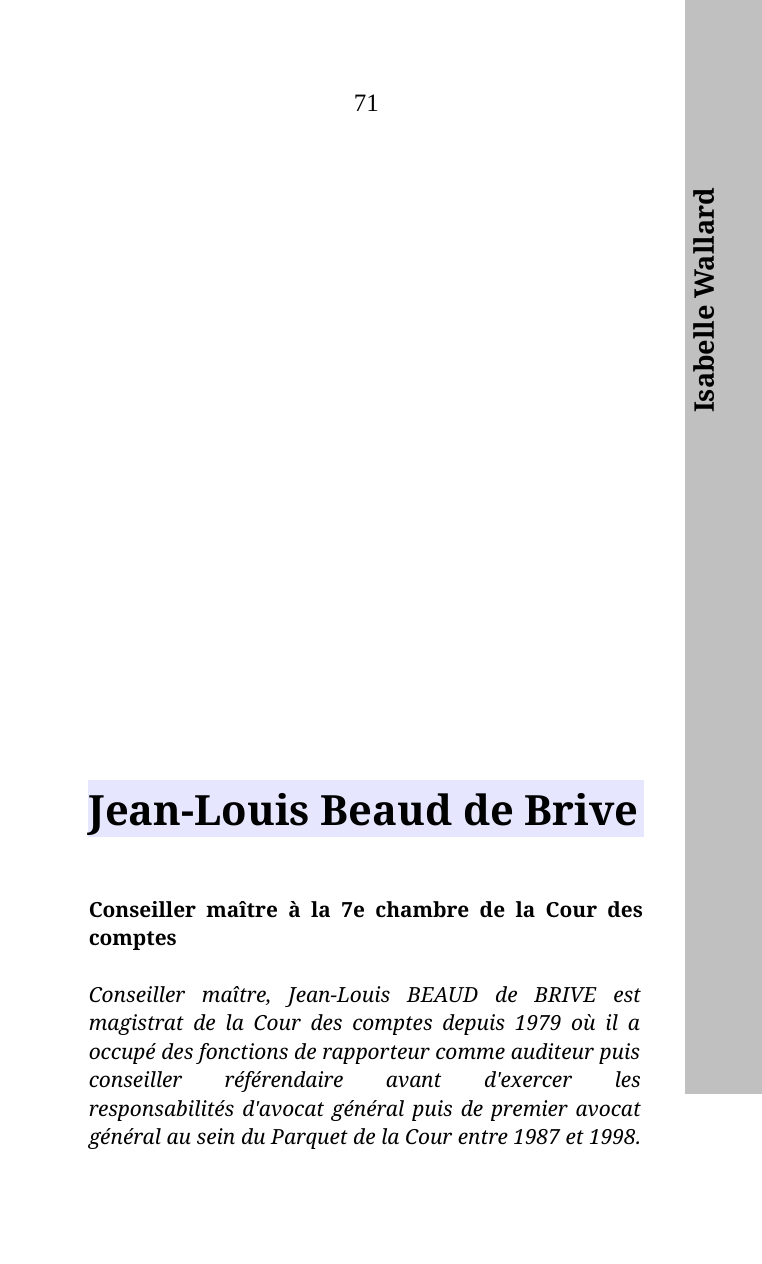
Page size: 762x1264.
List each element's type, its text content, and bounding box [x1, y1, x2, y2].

text Isabelle Wallard [685, 187, 762, 413]
text Conseiller maître, Jean-Louis BEAUD de BRIVE est magistrat de la Cour des comptes depuis 1979 où il a occupé des fonctions de rapporteur comme auditeur puis conseiller référendaire avant d'exercer les responsabilités d'avocat général puis de premier avocat général au sein du Parquet de la Cour entre 1987 et 1998. [88, 980, 644, 1151]
text Conseiller maître à la 7e chambre de la Cour des comptes [88, 895, 644, 952]
text Jean-Louis Beaud de Brive [88, 780, 644, 837]
